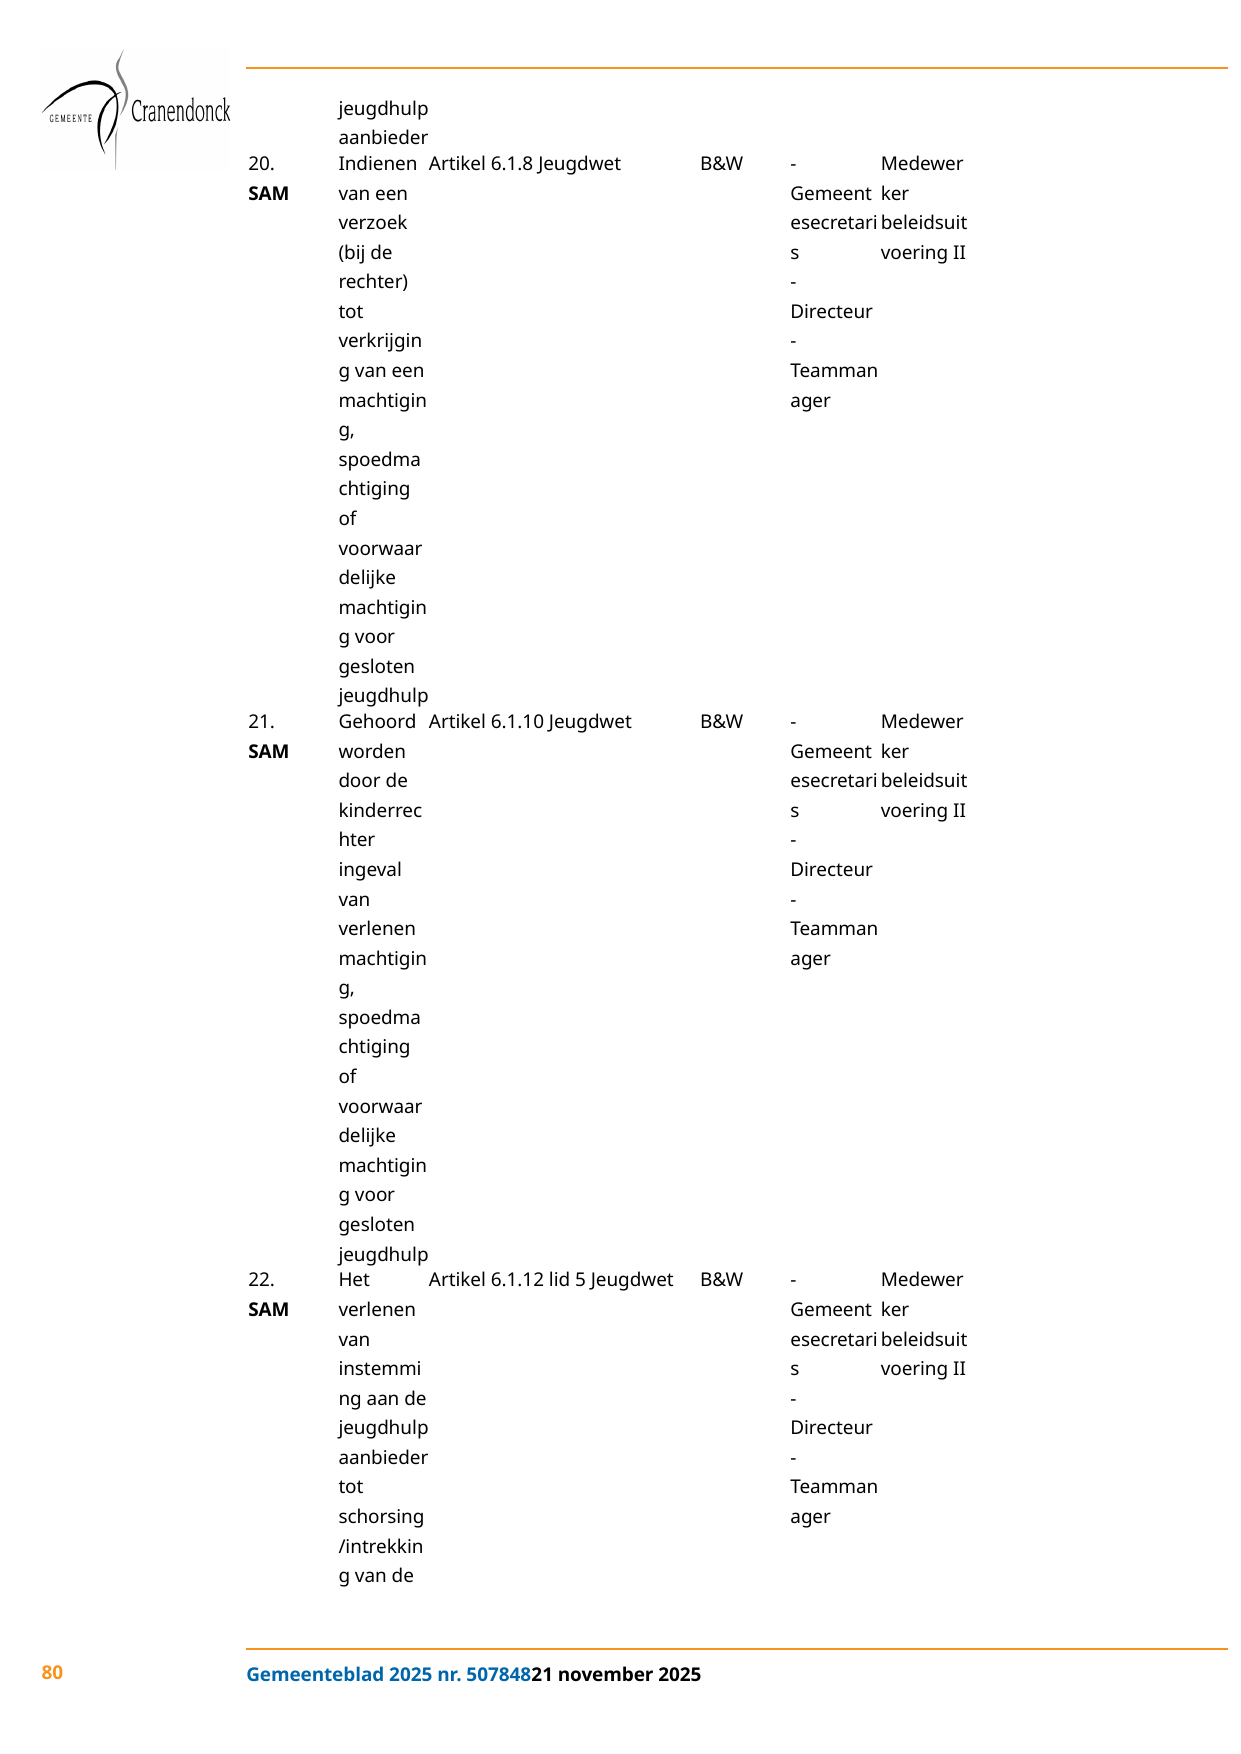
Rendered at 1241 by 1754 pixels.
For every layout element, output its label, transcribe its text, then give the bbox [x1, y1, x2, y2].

table_cell jeugdhulpaanbieder [338, 95, 429, 150]
table_cell B&W [700, 708, 790, 1267]
table_cell B&W [700, 150, 790, 708]
table_cell [971, 95, 1152, 150]
table_cell 22. SAM [248, 1267, 338, 1588]
table_cell 21. SAM [248, 708, 338, 1267]
table_cell - Gemeentesecretaris - Directeur - Teammanager [790, 150, 881, 708]
table_cell Medewerker beleidsuitvoering II [881, 708, 971, 1267]
table_cell Artikel 6.1.12 lid 5 Jeugdwet [429, 1267, 700, 1588]
table_cell [700, 95, 790, 150]
table_cell [881, 95, 971, 150]
table_cell B&W [700, 1267, 790, 1588]
table_cell Artikel 6.1.10 Jeugdwet [429, 708, 700, 1267]
table_cell - Gemeentesecretaris - Directeur - Teammanager [790, 1267, 881, 1588]
table_cell Artikel 6.1.8 Jeugdwet [429, 150, 700, 708]
table_cell [971, 708, 1152, 1267]
table_cell [429, 95, 700, 150]
table_cell Het verlenen van instemming aan de jeugdhulpaanbieder tot schorsing/intrekking van de [338, 1267, 429, 1588]
picture [41, 47, 231, 172]
table_cell Indienen van een verzoek (bij de rechter) tot verkrijging van een machtiging, spoedmachtiging of voorwaardelijke machtiging voor gesloten jeugdhulp [338, 150, 429, 708]
table_cell [248, 95, 338, 150]
table_cell [790, 95, 881, 150]
table_cell - Gemeentesecretaris - Directeur - Teammanager [790, 708, 881, 1267]
table_cell Gehoord worden door de kinderrechter ingeval van verlenen machtiging, spoedmachtiging of voorwaardelijke machtiging voor gesloten jeugdhulp [338, 708, 429, 1267]
table_cell Medewerker beleidsuitvoering II [881, 150, 971, 708]
table_cell [971, 150, 1152, 708]
table_cell 20. SAM [248, 150, 338, 708]
table_cell Medewerker beleidsuitvoering II [881, 1267, 971, 1588]
table_cell [971, 1267, 1152, 1588]
